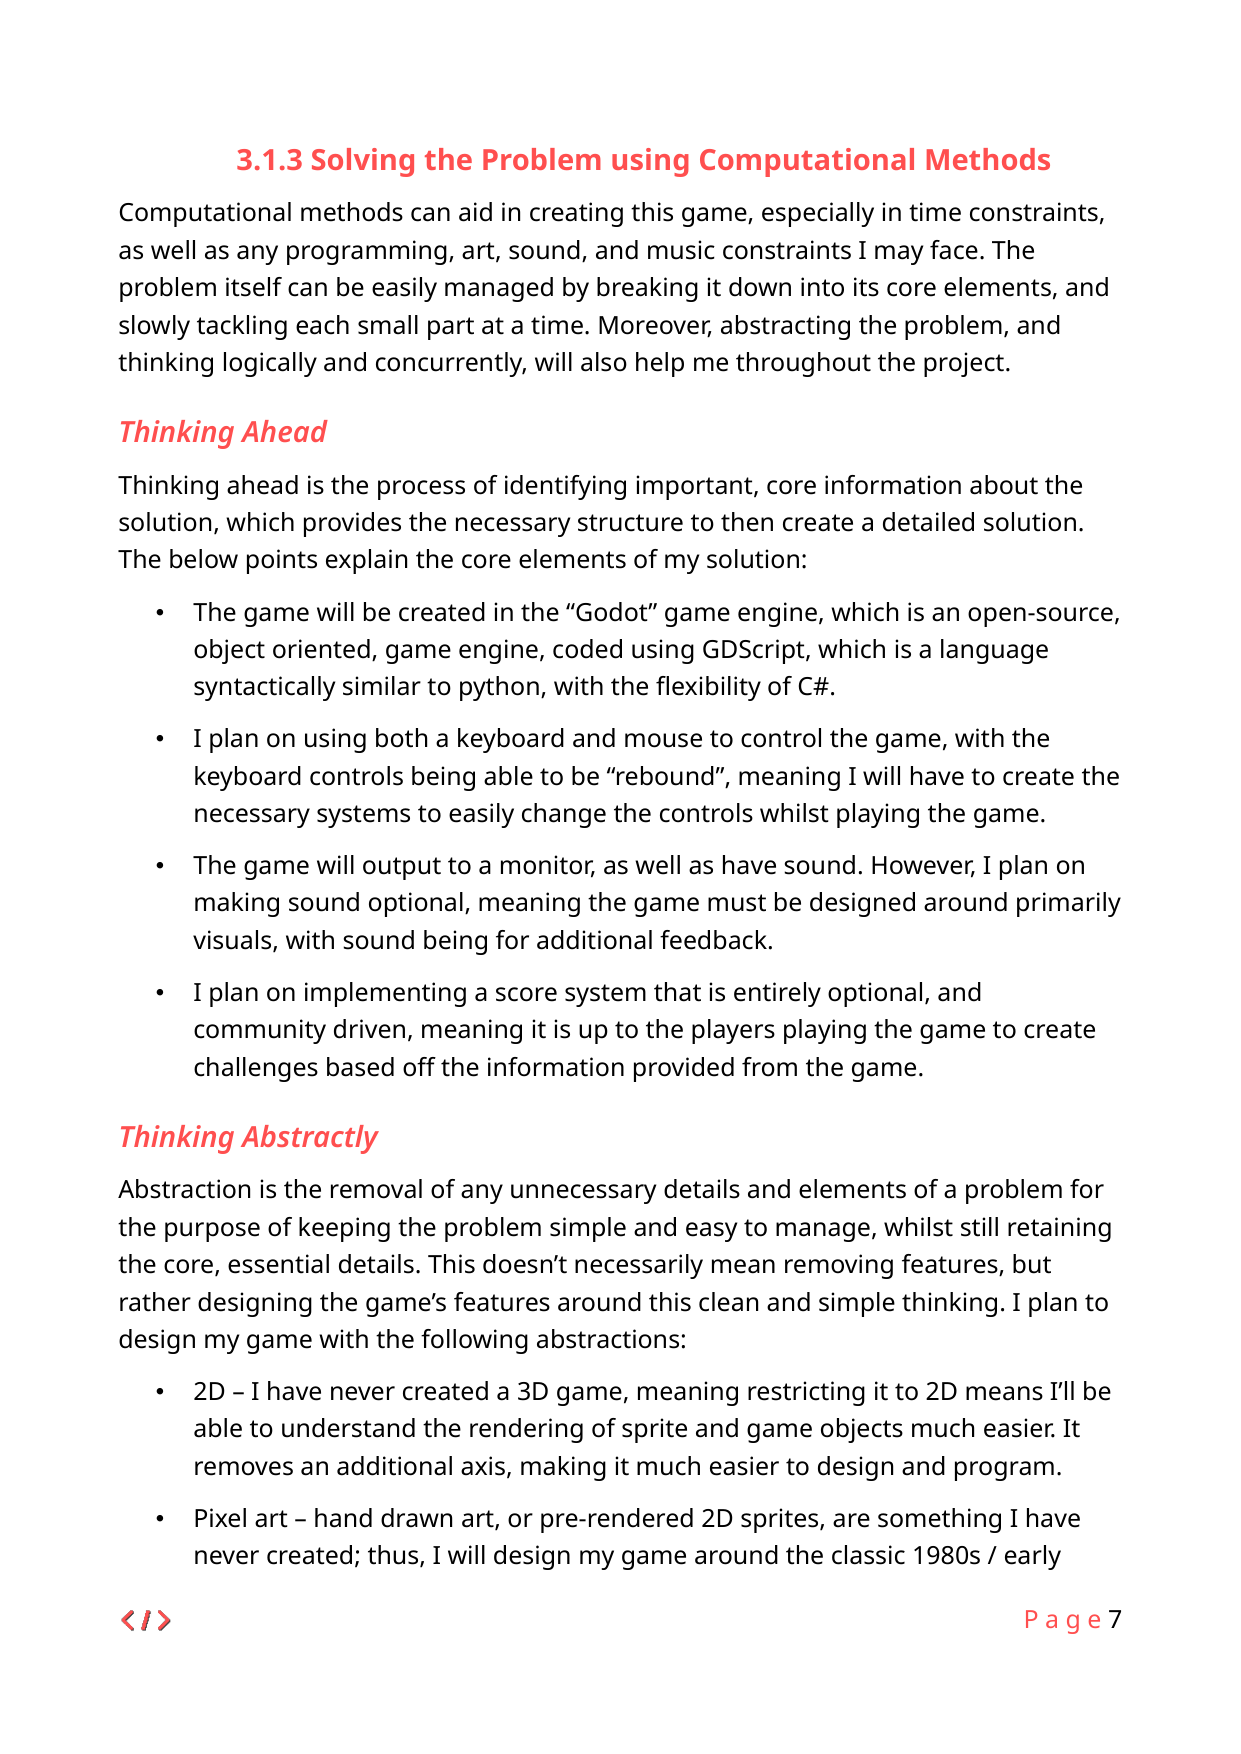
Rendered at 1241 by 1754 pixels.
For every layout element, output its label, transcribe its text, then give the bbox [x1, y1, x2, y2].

text Abstraction is the removal of any unnecessary details and elements of a problem for the purpose of keeping the problem simple and easy to manage, whilst still retaining the core, essential details. This doesn’t necessarily mean removing features, but rather designing the game’s features around this clean and simple thinking. I plan to design my game with the following abstractions: [118, 1172, 1122, 1356]
subtitle 3.1.3 Solving the Problem using Computational Methods [118, 139, 1122, 179]
list I plan on implementing a score system that is entirely optional, and community driven, meaning it is up to the players playing the game to create challenges based off the information provided from the game. [156, 974, 1122, 1083]
list 2D – I have never created a 3D game, meaning restricting it to 2D means I’ll be able to understand the rendering of sprite and game objects much easier. It removes an additional axis, making it much easier to design and program. [156, 1373, 1122, 1482]
list The game will output to a monitor, as well as have sound. However, I plan on making sound optional, meaning the game must be designed around primarily visuals, with sound being for additional feedback. [156, 848, 1122, 957]
picture [116, 1591, 175, 1649]
list I plan on using both a keyboard and mouse to control the game, with the keyboard controls being able to be “rebound”, meaning I will have to create the necessary systems to easily change the controls whilst playing the game. [156, 721, 1122, 830]
subtitle Thinking Ahead [118, 411, 1122, 451]
list Pixel art – hand drawn art, or pre-rendered 2D sprites, are something I have never created; thus, I will design my game around the classic 1980s / early [156, 1500, 1122, 1572]
text Thinking ahead is the process of identifying important, core information about the solution, which provides the necessary structure to then create a detailed solution. The below points explain the core elements of my solution: [118, 467, 1122, 576]
list The game will be created in the “Godot” game engine, which is an open-source, object oriented, game engine, coded using GDScript, which is a language syntactically similar to python, with the flexibility of C#. [156, 594, 1122, 703]
text Computational methods can aid in creating this game, especially in time constraints, as well as any programming, art, sound, and music constraints I may face. The problem itself can be easily managed by breaking it down into its core elements, and slowly tackling each small part at a time. Moreover, abstracting the problem, and thinking logically and concurrently, will also help me throughout the project. [118, 195, 1122, 379]
subtitle Thinking Abstractly [118, 1116, 1122, 1156]
